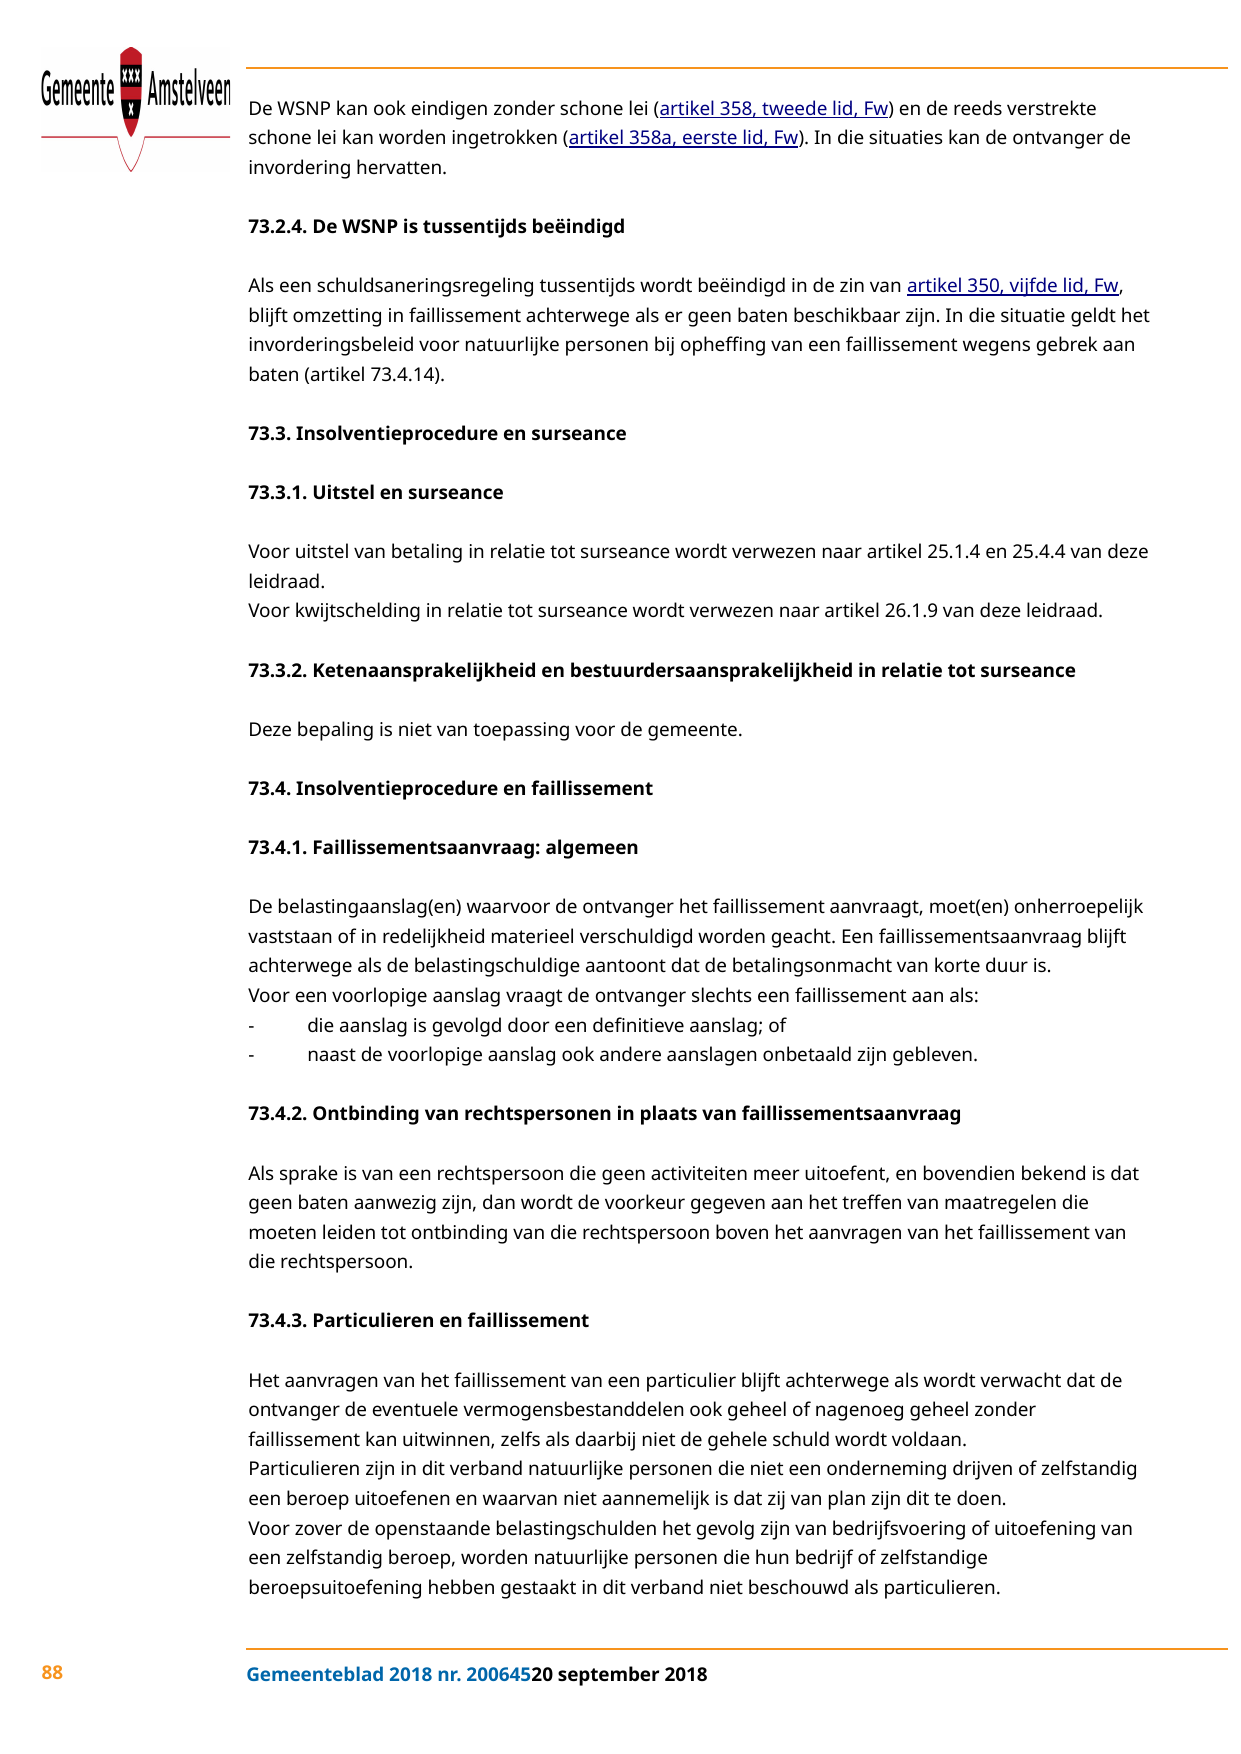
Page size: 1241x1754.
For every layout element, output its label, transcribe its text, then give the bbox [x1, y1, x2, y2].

text 73.4.1. Faillissementsaanvraag: algemeen [248, 834, 1152, 860]
text Als een schuldsaneringsregeling tussentijds wordt beëindigd in de zin van artikel 350, vijfde lid, Fw, blijft omzetting in faillissement achterwege als er geen baten beschikbaar zijn. In die situatie geldt het invorderingsbeleid voor natuurlijke personen bij opheffing van een faillissement wegens gebrek aan baten (artikel 73.4.14). [248, 272, 1152, 387]
text Voor kwijtschelding in relatie tot surseance wordt verwezen naar artikel 26.1.9 van deze leidraad. [248, 598, 1152, 623]
text 73.2.4. De WSNP is tussentijds beëindigd [248, 213, 1152, 239]
text Particulieren zijn in dit verband natuurlijke personen die niet een onderneming drijven of zelfstandig een beroep uitoefenen en waarvan niet aannemelijk is dat zij van plan zijn dit te doen. [248, 1456, 1152, 1511]
text 73.4. Insolventieprocedure en faillissement [248, 775, 1152, 801]
text 73.3. Insolventieprocedure en surseance [248, 420, 1152, 446]
text Deze bepaling is niet van toepassing voor de gemeente. [248, 716, 1152, 742]
text 73.4.3. Particulieren en faillissement [248, 1308, 1152, 1333]
text 73.4.2. Ontbinding van rechtspersonen in plaats van faillissementsaanvraag [248, 1101, 1152, 1126]
list naast de voorlopige aanslag ook andere aanslagen onbetaald zijn gebleven. [248, 1041, 1152, 1067]
text Als sprake is van een rechtspersoon die geen activiteiten meer uitoefent, en bovendien bekend is dat geen baten aanwezig zijn, dan wordt de voorkeur gegeven aan het treffen van maatregelen die moeten leiden tot ontbinding van die rechtspersoon boven het aanvragen van het faillissement van die rechtspersoon. [248, 1160, 1152, 1274]
text 73.3.1. Uitstel en surseance [248, 479, 1152, 505]
text 73.3.2. Ketenaansprakelijkheid en bestuurdersaansprakelijkheid in relatie tot surseance [248, 657, 1152, 683]
picture [41, 47, 231, 172]
list die aanslag is gevolgd door een definitieve aanslag; of [248, 1012, 1152, 1038]
text Voor zover de openstaande belastingschulden het gevolg zijn van bedrijfsvoering of uitoefening van een zelfstandig beroep, worden natuurlijke personen die hun bedrijf of zelfstandige beroepsuitoefening hebben gestaakt in dit verband niet beschouwd als particulieren. [248, 1515, 1152, 1600]
text Voor een voorlopige aanslag vraagt de ontvanger slechts een faillissement aan als: [248, 982, 1152, 1008]
text De belastingaanslag(en) waarvoor de ontvanger het faillissement aanvraagt, moet(en) onherroepelijk vaststaan of in redelijkheid materieel verschuldigd worden geacht. Een faillissementsaanvraag blijft achterwege als de belastingschuldige aantoont dat de betalingsonmacht van korte duur is. [248, 893, 1152, 978]
text Het aanvragen van het faillissement van een particulier blijft achterwege als wordt verwacht dat de ontvanger de eventuele vermogensbestanddelen ook geheel of nagenoeg geheel zonder faillissement kan uitwinnen, zelfs als daarbij niet de gehele schuld wordt voldaan. [248, 1367, 1152, 1452]
text De WSNP kan ook eindigen zonder schone lei (artikel 358, tweede lid, Fw) en de reeds verstrekte schone lei kan worden ingetrokken (artikel 358a, eerste lid, Fw). In die situaties kan de ontvanger de invordering hervatten. [248, 95, 1152, 180]
text Voor uitstel van betaling in relatie tot surseance wordt verwezen naar artikel 25.1.4 en 25.4.4 van deze leidraad. [248, 538, 1152, 594]
